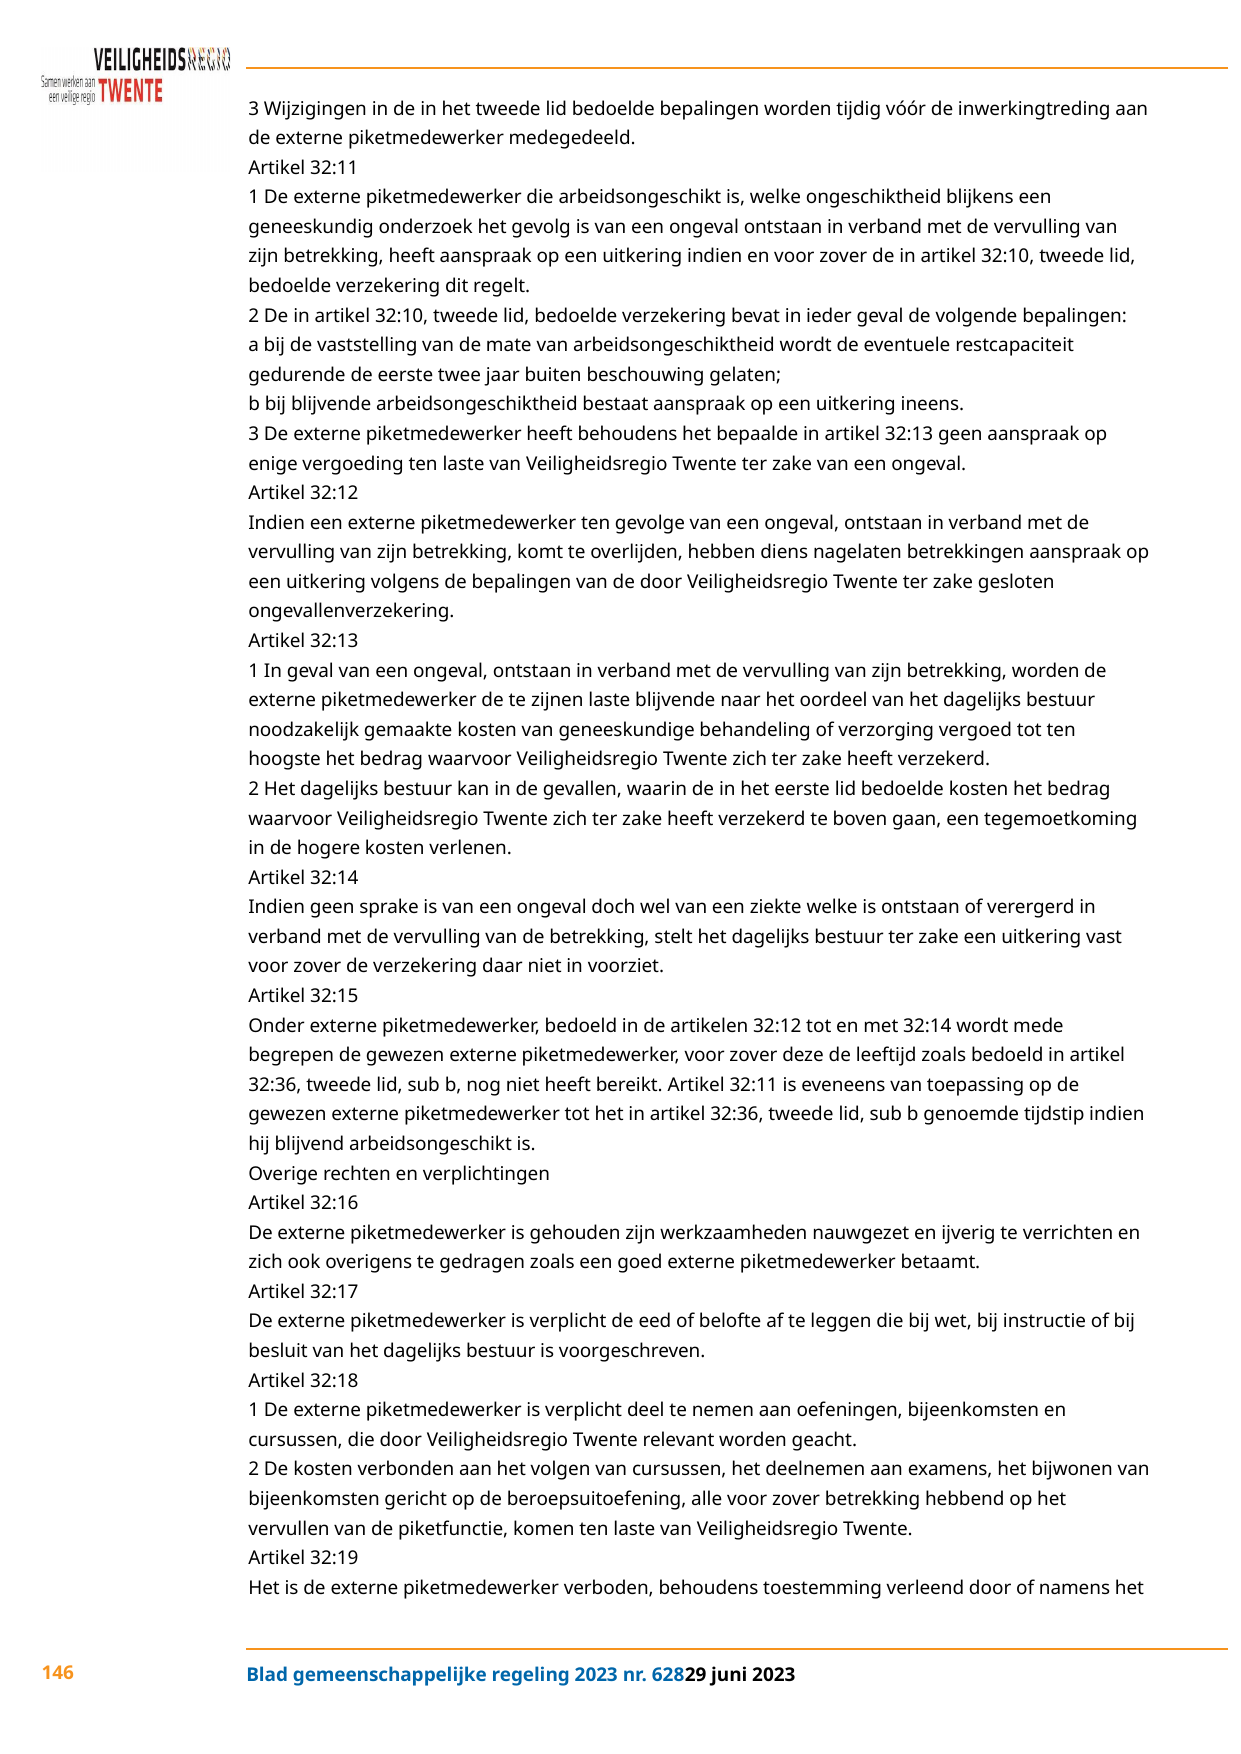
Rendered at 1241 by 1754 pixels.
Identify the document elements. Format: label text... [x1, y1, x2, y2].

text Overige rechten en verplichtingen [248, 1160, 1152, 1186]
text 1 De externe piketmedewerker is verplicht deel te nemen aan oefeningen, bijeenkomsten en cursussen, die door Veiligheidsregio Twente relevant worden geacht. [248, 1396, 1152, 1452]
text Artikel 32:11 [248, 154, 1152, 180]
text Artikel 32:13 [248, 627, 1152, 653]
text Artikel 32:12 [248, 479, 1152, 505]
text De externe piketmedewerker is gehouden zijn werkzaamheden nauwgezet en ijverig te verrichten en zich ook overigens te gedragen zoals een goed externe piketmedewerker betaamt. [248, 1219, 1152, 1274]
text 1 De externe piketmedewerker die arbeidsongeschikt is, welke ongeschiktheid blijkens een geneeskundig onderzoek het gevolg is van een ongeval ontstaan in verband met de vervulling van zijn betrekking, heeft aanspraak op een uitkering indien en voor zover de in artikel 32:10, tweede lid, bedoelde verzekering dit regelt. [248, 183, 1152, 298]
text Het is de externe piketmedewerker verboden, behoudens toestemming verleend door of namens het [248, 1574, 1152, 1600]
text Artikel 32:17 [248, 1278, 1152, 1304]
text Artikel 32:19 [248, 1544, 1152, 1570]
text De externe piketmedewerker is verplicht de eed of belofte af te leggen die bij wet, bij instructie of bij besluit van het dagelijks bestuur is voorgeschreven. [248, 1308, 1152, 1363]
text Indien geen sprake is van een ongeval doch wel van een ziekte welke is ontstaan of verergerd in verband met de vervulling van de betrekking, stelt het dagelijks bestuur ter zake een uitkering vast voor zover de verzekering daar niet in voorziet. [248, 893, 1152, 978]
text 3 De externe piketmedewerker heeft behoudens het bepaalde in artikel 32:13 geen aanspraak op enige vergoeding ten laste van Veiligheidsregio Twente ter zake van een ongeval. [248, 420, 1152, 476]
text 2 De in artikel 32:10, tweede lid, bedoelde verzekering bevat in ieder geval de volgende bepalingen: [248, 302, 1152, 328]
text Artikel 32:15 [248, 982, 1152, 1008]
text Indien een externe piketmedewerker ten gevolge van een ongeval, ontstaan in verband met de vervulling van zijn betrekking, komt te overlijden, hebben diens nagelaten betrekkingen aanspraak op een uitkering volgens de bepalingen van de door Veiligheidsregio Twente ter zake gesloten ongevallenverzekering. [248, 509, 1152, 623]
text 2 De kosten verbonden aan het volgen van cursussen, het deelnemen aan examens, het bijwonen van bijeenkomsten gericht op de beroepsuitoefening, alle voor zover betrekking hebbend op het vervullen van de piketfunctie, komen ten laste van Veiligheidsregio Twente. [248, 1456, 1152, 1541]
text Artikel 32:16 [248, 1189, 1152, 1215]
picture [41, 47, 231, 172]
text Artikel 32:18 [248, 1367, 1152, 1393]
text Onder externe piketmedewerker, bedoeld in de artikelen 32:12 tot en met 32:14 wordt mede begrepen de gewezen externe piketmedewerker, voor zover deze de leeftijd zoals bedoeld in artikel 32:36, tweede lid, sub b, nog niet heeft bereikt. Artikel 32:11 is eveneens van toepassing op de gewezen externe piketmedewerker tot het in artikel 32:36, tweede lid, sub b genoemde tijdstip indien hij blijvend arbeidsongeschikt is. [248, 1012, 1152, 1156]
text a bij de vaststelling van de mate van arbeidsongeschiktheid wordt de eventuele restcapaciteit gedurende de eerste twee jaar buiten beschouwing gelaten; [248, 331, 1152, 387]
text b bij blijvende arbeidsongeschiktheid bestaat aanspraak op een uitkering ineens. [248, 391, 1152, 416]
text 3 Wijzigingen in de in het tweede lid bedoelde bepalingen worden tijdig vóór de inwerkingtreding aan de externe piketmedewerker medegedeeld. [248, 95, 1152, 150]
text 1 In geval van een ongeval, ontstaan in verband met de vervulling van zijn betrekking, worden de externe piketmedewerker de te zijnen laste blijvende naar het oordeel van het dagelijks bestuur noodzakelijk gemaakte kosten van geneeskundige behandeling of verzorging vergoed tot ten hoogste het bedrag waarvoor Veiligheidsregio Twente zich ter zake heeft verzekerd. [248, 657, 1152, 771]
text Artikel 32:14 [248, 864, 1152, 890]
text 2 Het dagelijks bestuur kan in de gevallen, waarin de in het eerste lid bedoelde kosten het bedrag waarvoor Veiligheidsregio Twente zich ter zake heeft verzekerd te boven gaan, een tegemoetkoming in de hogere kosten verlenen. [248, 775, 1152, 860]
